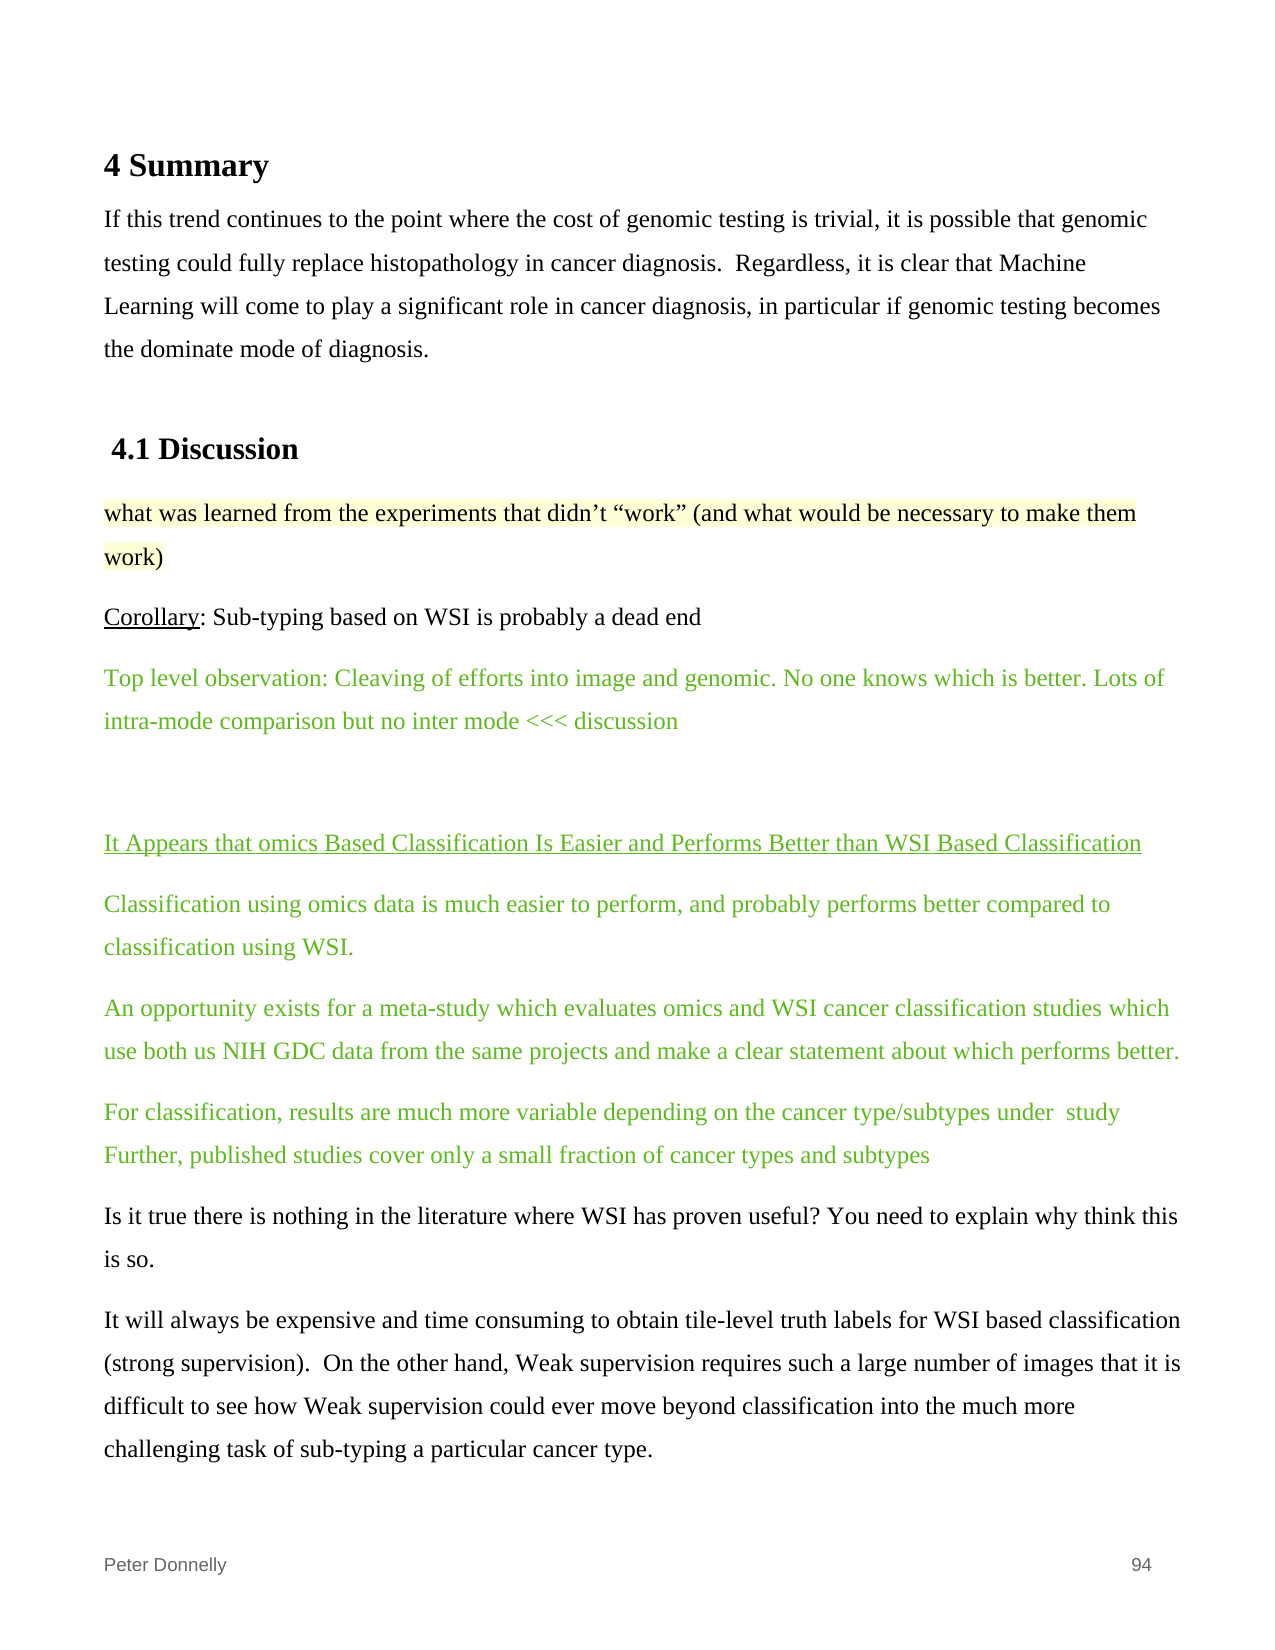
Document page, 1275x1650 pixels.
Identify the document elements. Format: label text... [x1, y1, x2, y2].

text It Appears that omics Based Classification Is Easier and Performs Better than WSI Based Classification [103, 828, 1181, 857]
text If this trend continues to the point where the cost of genomic testing is trivial, it is possible that genomic testing could fully replace histopathology in cancer diagnosis. Regardless, it is clear that Machine Learning will come to play a significant role in cancer diagnosis, in particular if genomic testing becomes the dominate mode of diagnosis. [103, 204, 1181, 363]
subtitle Summary [103, 145, 1181, 183]
text Top level observation: Cleaving of efforts into image and genomic. No one knows which is better. Lots of intra-mode comparison but no inter mode <<< discussion [103, 663, 1181, 735]
text An opportunity exists for a meta-study which evaluates omics and WSI cancer classification studies which use both us NIH GDC data from the same projects and make a clear statement about which performs better. [103, 993, 1181, 1065]
subtitle Discussion [103, 430, 1181, 466]
text what was learned from the experiments that didn’t “work” (and what would be necessary to make them work) [103, 498, 1181, 570]
text It will always be expensive and time consuming to obtain tile-level truth labels for WSI based classification (strong supervision). On the other hand, Weak supervision requires such a large number of images that it is difficult to see how Weak supervision could ever move beyond classification into the much more challenging task of sub-typing a particular cancer type. [103, 1305, 1181, 1463]
text Classification using omics data is much easier to perform, and probably performs better compared to classification using WSI. [103, 889, 1181, 961]
text Is it true there is nothing in the literature where WSI has proven useful? You need to explain why think this is so. [103, 1201, 1181, 1273]
text For classification, results are much more variable depending on the cancer type/subtypes under study Further, published studies cover only a small fraction of cancer types and subtypes [103, 1097, 1181, 1169]
text Corollary: Sub-typing based on WSI is probably a dead end [103, 602, 1181, 631]
